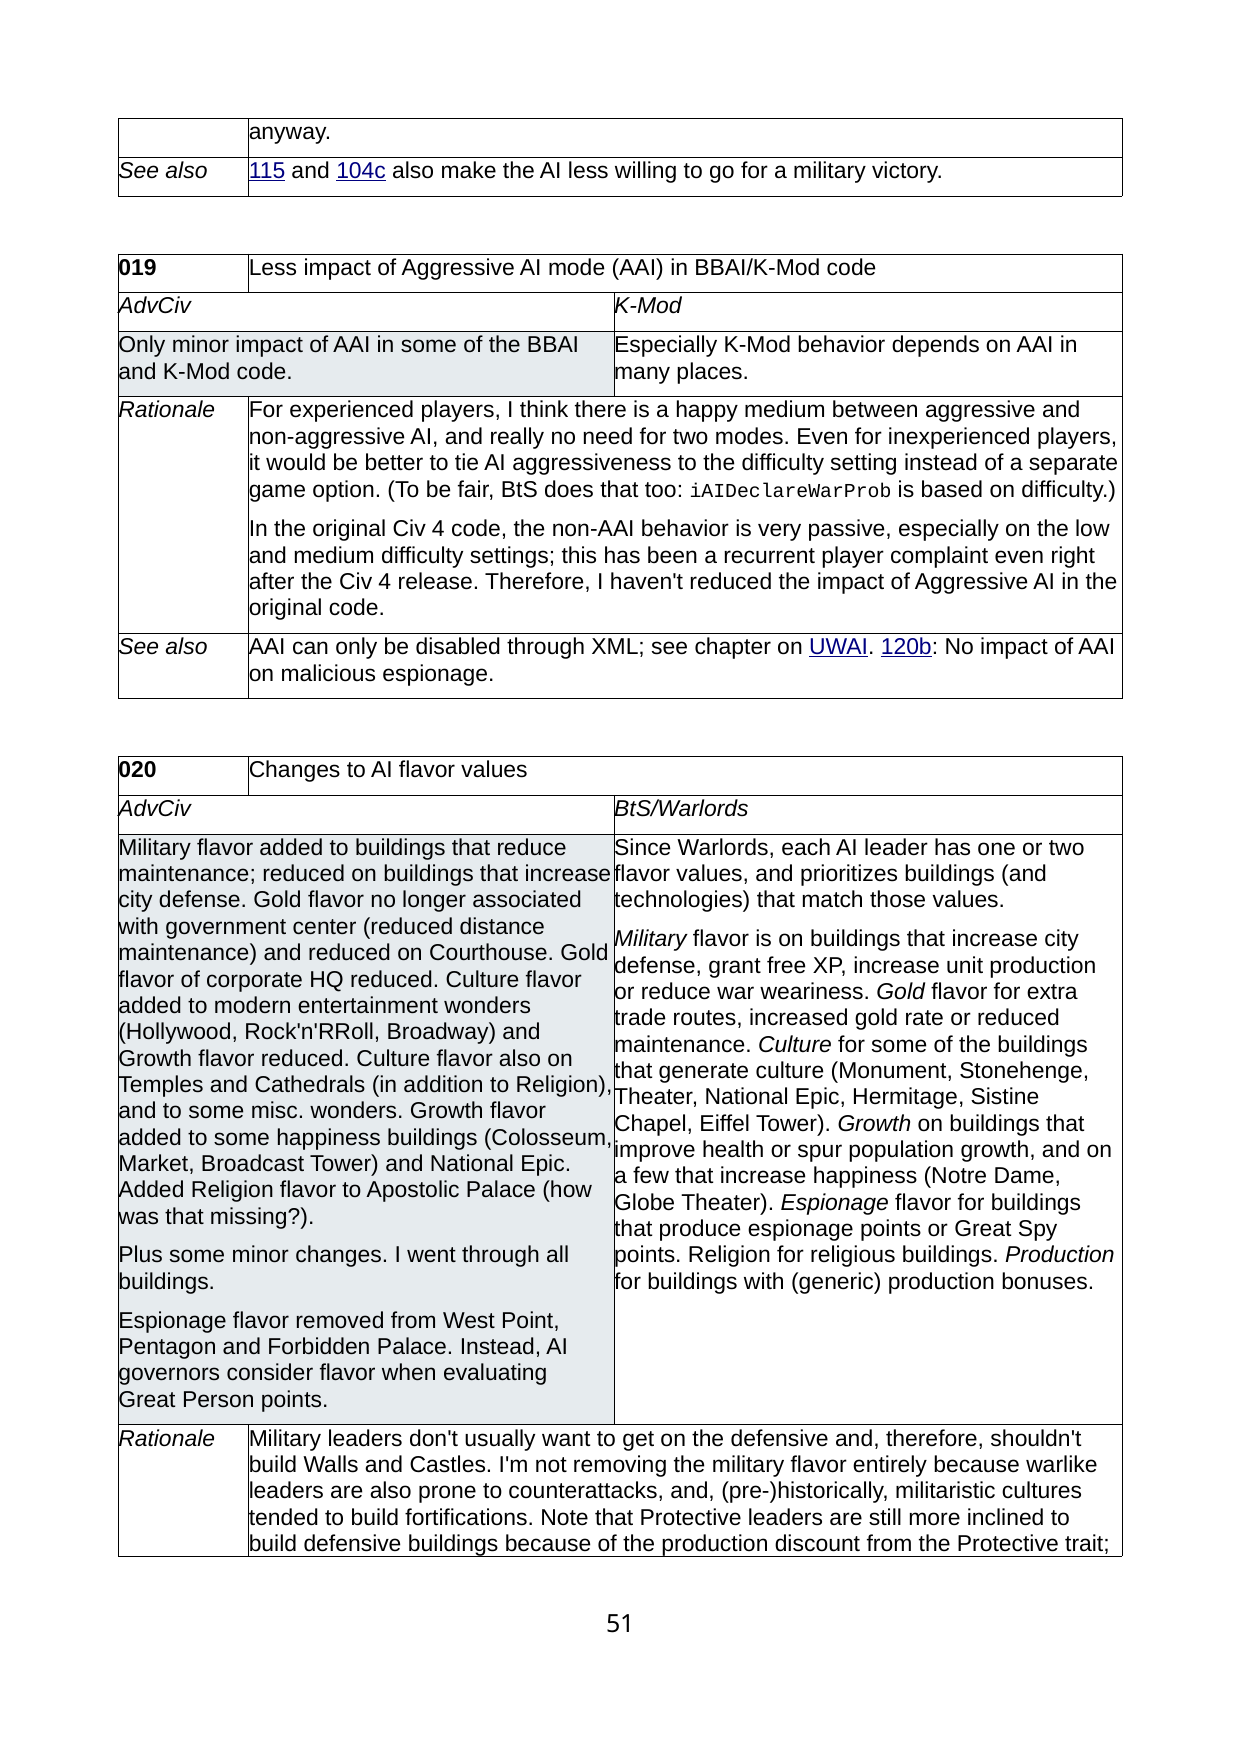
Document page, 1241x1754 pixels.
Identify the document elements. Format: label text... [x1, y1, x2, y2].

table_cell AdvCiv [119, 796, 614, 834]
table_cell Rationale [119, 397, 248, 633]
table_cell K-Mod [615, 293, 1122, 331]
table_cell Only minor impact of AAI in some of the BBAI and K-Mod code. [119, 332, 614, 396]
table_header Less impact of Aggressive AI mode (AAI) in BBAI/K-Mod code [249, 255, 1122, 292]
table_cell For experienced players, I think there is a happy medium between aggressive and non-aggressive AI, and really no need for two modes. Even for inexperienced players, it would be better to tie AI aggressiveness to the difficulty setting instead of a separate game option. (To be fair, BtS does that too: iAIDeclareWarProb is based on difficulty.) In the original Civ 4 code, the non-AAI behavior is very passive, especially on the low and medium difficulty settings; this has been a recurrent player complaint even right after the Civ 4 release. Therefore, I haven't reduced the impact of Aggressive AI in the original code. [249, 397, 1122, 633]
table_cell [119, 119, 248, 157]
table_cell See also [119, 158, 248, 196]
table_cell Especially K-Mod behavior depends on AAI in many places. [615, 332, 1122, 396]
table_cell anyway. [249, 119, 1122, 157]
table_cell AAI can only be disabled through XML; see chapter on UWAI. 120b: No impact of AAI on malicious espionage. [249, 634, 1122, 698]
table_cell Military leaders don't usually want to get on the defensive and, therefore, shouldn't build Walls and Castles. I'm not removing the military flavor entirely because warlike leaders are also prone to counterattacks, and, (pre-)historically, militaristic cultures tended to build fortifications. Note that Protective leaders are still more inclined to build defensive buildings because of the production discount from the Protective trait; [249, 1425, 1122, 1556]
table_cell See also [119, 634, 248, 698]
table_cell BtS/Warlords [615, 796, 1122, 834]
table_header 020 [119, 757, 248, 795]
table_cell 115 and 104c also make the AI less willing to go for a military victory. [249, 158, 1122, 196]
table_cell Since Warlords, each AI leader has one or two flavor values, and prioritizes buildings (and technologies) that match those values. Military flavor is on buildings that increase city defense, grant free XP, increase unit production or reduce war weariness. Gold flavor for extra trade routes, increased gold rate or reduced maintenance. Culture for some of the buildings that generate culture (Monument, Stonehenge, Theater, National Epic, Hermitage, Sistine Chapel, Eiffel Tower). Growth on buildings that improve health or spur population growth, and on a few that increase happiness (Notre Dame, Globe Theater). Espionage flavor for buildings that produce espionage points or Great Spy points. Religion for religious buildings. Production for buildings with (generic) production bonuses. [615, 835, 1122, 1424]
table_cell Military flavor added to buildings that reduce maintenance; reduced on buildings that increase city defense. Gold flavor no longer associated with government center (reduced distance maintenance) and reduced on Courthouse. Gold flavor of corporate HQ reduced. Culture flavor added to modern entertainment wonders (Hollywood, Rock'n'RRoll, Broadway) and Growth flavor reduced. Culture flavor also on Temples and Cathedrals (in addition to Religion), and to some misc. wonders. Growth flavor added to some happiness buildings (Colosseum, Market, Broadcast Tower) and National Epic. Added Religion flavor to Apostolic Palace (how was that missing?). Plus some minor changes. I went through all buildings. Espionage flavor removed from West Point, Pentagon and Forbidden Palace. Instead, AI governors consider flavor when evaluating Great Person points. [119, 835, 614, 1424]
table_header 019 [119, 255, 248, 292]
table_cell Rationale [119, 1425, 248, 1556]
table_header Changes to AI flavor values [249, 757, 1122, 795]
table_cell AdvCiv [119, 293, 614, 331]
